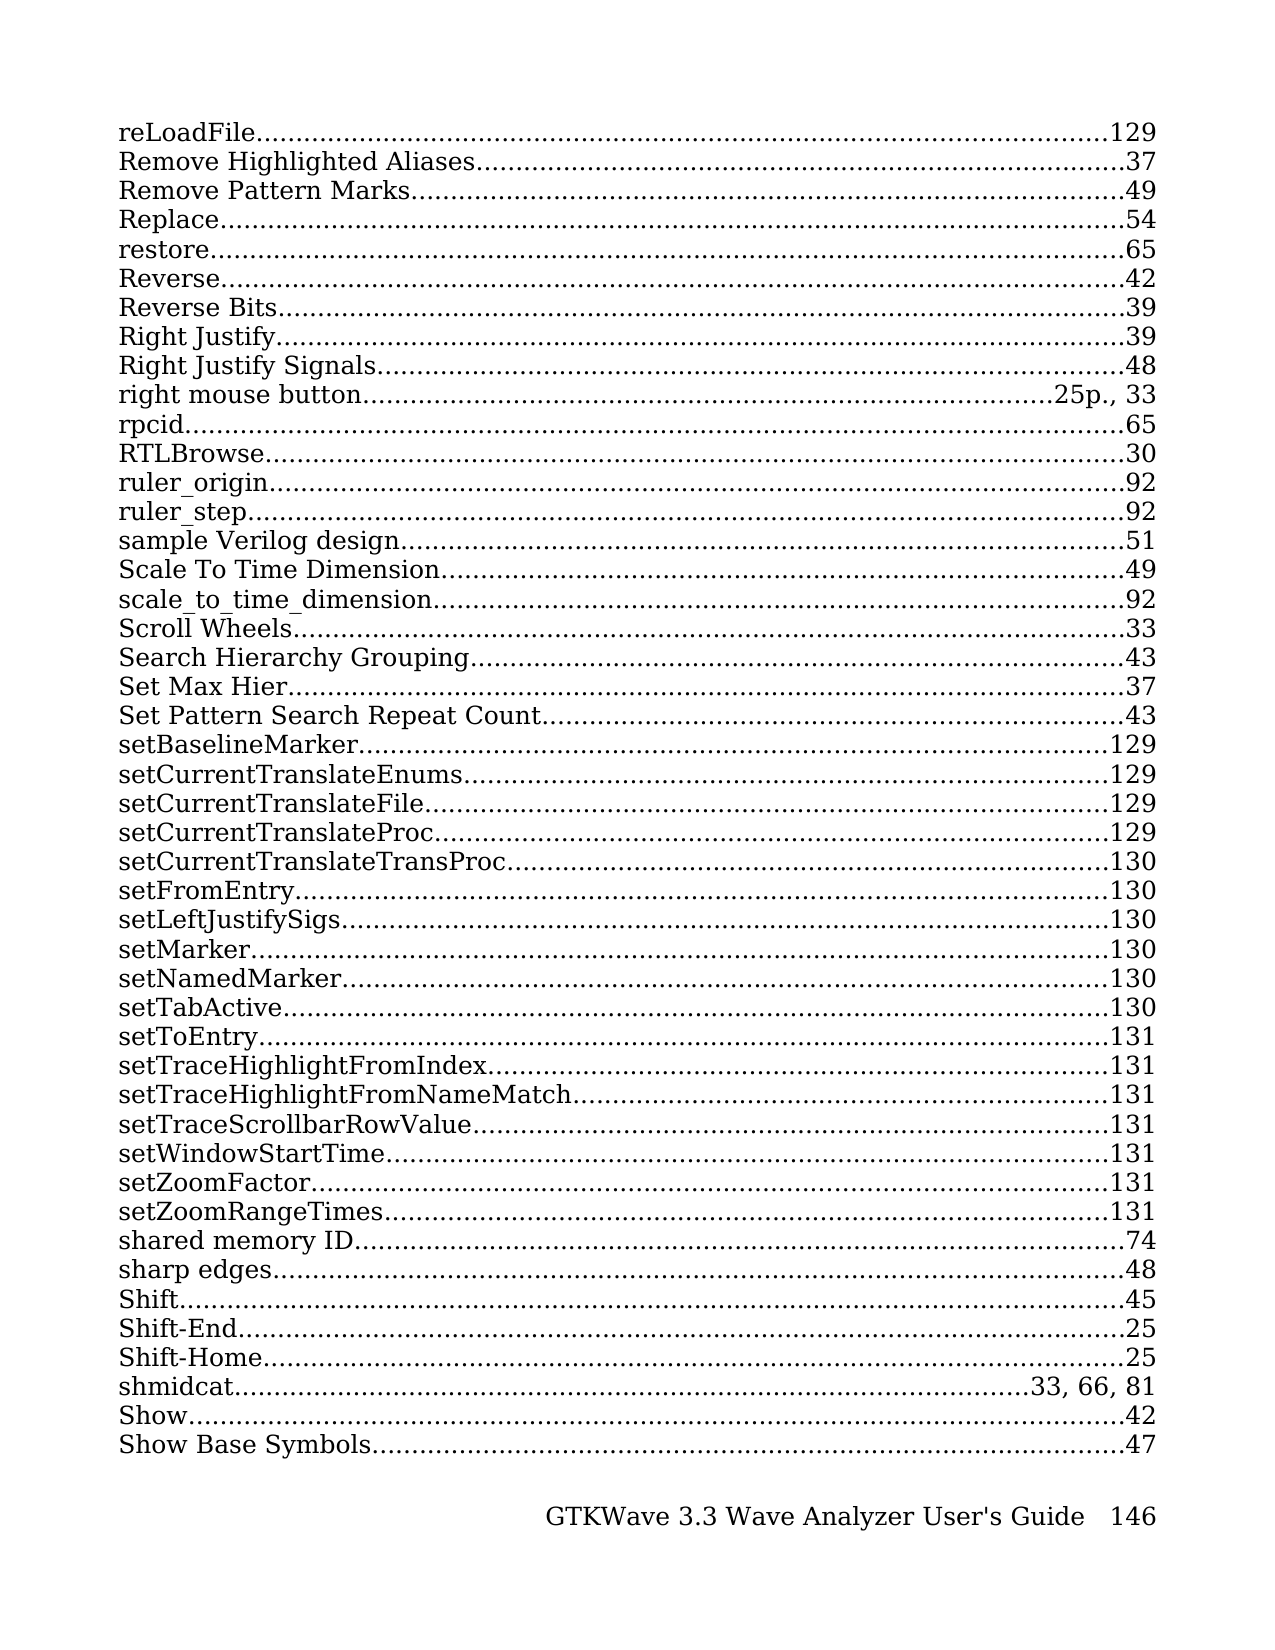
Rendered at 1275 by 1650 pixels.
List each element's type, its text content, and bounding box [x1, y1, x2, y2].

text setNamedMarker 130 [118, 964, 1157, 993]
text setFromEntry 130 [118, 876, 1157, 906]
text Show Base Symbols 47 [118, 1431, 1157, 1460]
text rpcid 65 [118, 410, 1157, 439]
text Set Pattern Search Repeat Count 43 [118, 701, 1157, 731]
text setWindowStartTime 131 [118, 1139, 1157, 1168]
text Shift-End 25 [118, 1314, 1157, 1343]
text setCurrentTranslateFile 129 [118, 789, 1157, 818]
text sample Verilog design 51 [118, 526, 1157, 556]
text Remove Highlighted Aliases 37 [118, 147, 1157, 176]
text reLoadFile 129 [118, 118, 1157, 147]
text Search Hierarchy Grouping 43 [118, 643, 1157, 672]
text ruler_step 92 [118, 497, 1157, 526]
text setZoomRangeTimes 131 [118, 1197, 1157, 1226]
text restore 65 [118, 235, 1157, 264]
text sharp edges 48 [118, 1256, 1157, 1285]
text Set Max Hier 37 [118, 672, 1157, 701]
text Shift-Home 25 [118, 1343, 1157, 1372]
text scale_to_time_dimension 92 [118, 585, 1157, 614]
text setCurrentTranslateTransProc 130 [118, 847, 1157, 876]
text setTraceHighlightFromNameMatch 131 [118, 1081, 1157, 1110]
text Scroll Wheels 33 [118, 614, 1157, 643]
text Shift 45 [118, 1285, 1157, 1314]
text setLeftJustifySigs 130 [118, 906, 1157, 935]
text Scale To Time Dimension 49 [118, 556, 1157, 585]
text Reverse 42 [118, 264, 1157, 293]
text Replace 54 [118, 206, 1157, 235]
text RTLBrowse 30 [118, 439, 1157, 468]
text setCurrentTranslateProc 129 [118, 818, 1157, 847]
text Reverse Bits 39 [118, 293, 1157, 322]
text setTraceScrollbarRowValue 131 [118, 1110, 1157, 1139]
text setCurrentTranslateEnums 129 [118, 760, 1157, 789]
text shmidcat 33, 66, 81 [118, 1372, 1157, 1401]
text Show 42 [118, 1401, 1157, 1431]
text Remove Pattern Marks 49 [118, 176, 1157, 206]
text shared memory ID 74 [118, 1226, 1157, 1256]
text right mouse button 25p., 33 [118, 381, 1157, 410]
text setTraceHighlightFromIndex 131 [118, 1051, 1157, 1081]
text setToEntry 131 [118, 1022, 1157, 1051]
text setBaselineMarker 129 [118, 731, 1157, 760]
text Right Justify 39 [118, 322, 1157, 351]
text setMarker 130 [118, 935, 1157, 964]
text setTabActive 130 [118, 993, 1157, 1022]
text Right Justify Signals 48 [118, 351, 1157, 381]
text ruler_origin 92 [118, 468, 1157, 497]
text setZoomFactor 131 [118, 1168, 1157, 1197]
